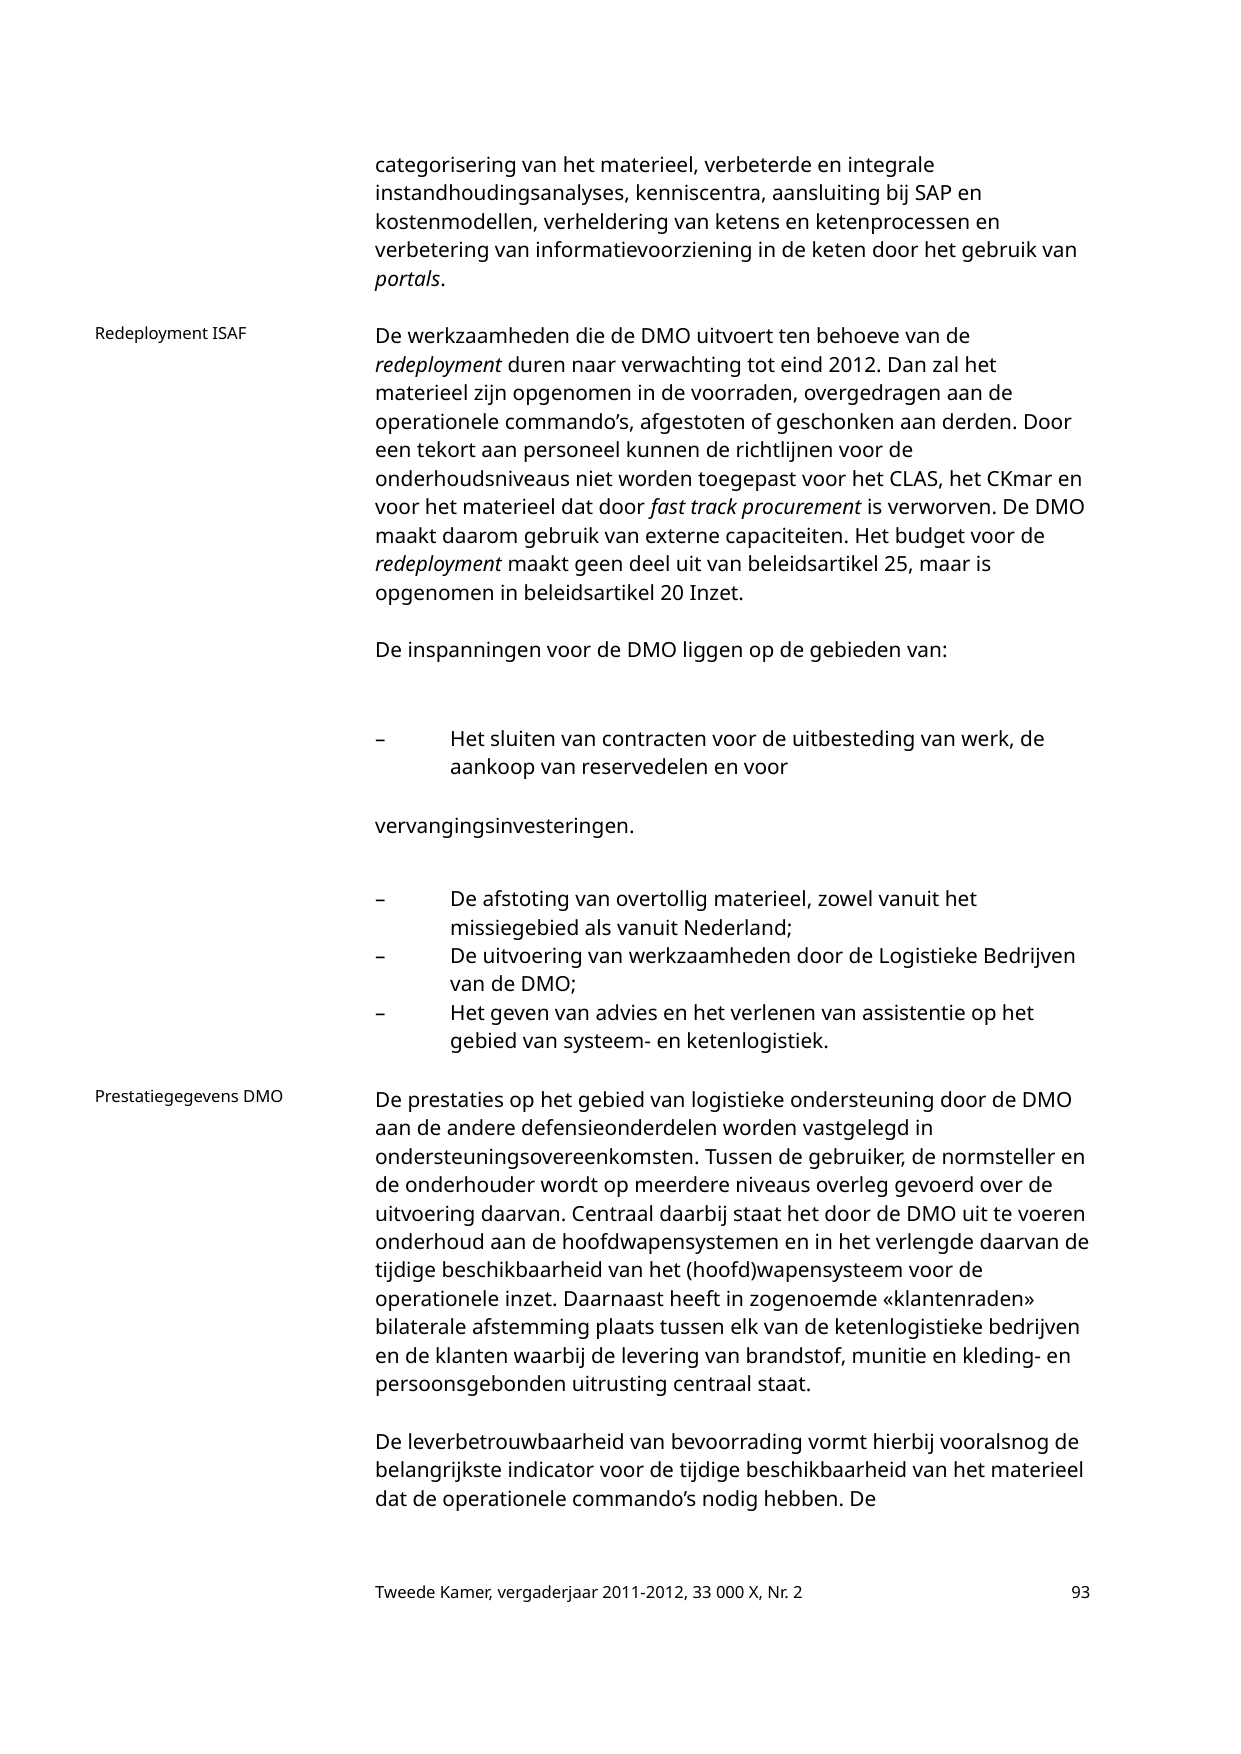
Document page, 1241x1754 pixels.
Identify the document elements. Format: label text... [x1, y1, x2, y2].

text vervangingsinvesteringen. [375, 811, 1090, 839]
text De prestaties op het gebied van logistieke ondersteuning door de DMO aan de andere defensieonderdelen worden vastgelegd in ondersteuningsovereenkomsten. Tussen de gebruiker, de normsteller en de onderhouder wordt op meerdere niveaus overleg gevoerd over de uitvoering daarvan. Centraal daarbij staat het door de DMO uit te voeren onderhoud aan de hoofdwapensystemen en in het verlengde daarvan de tijdige beschikbaarheid van het (hoofd)wapensysteem voor de operationele inzet. Daarnaast heeft in zogenoemde «klantenraden» bilaterale afstemming plaats tussen elk van de ketenlogistieke bedrijven en de klanten waarbij de levering van brandstof, munitie en kleding- en persoonsgebonden uitrusting centraal staat. [375, 1085, 1090, 1398]
list De uitvoering van werkzaamheden door de Logistieke Bedrijven van de DMO; [375, 941, 1090, 998]
text De werkzaamheden die de DMO uitvoert ten behoeve van de redeployment duren naar verwachting tot eind 2012. Dan zal het materieel zijn opgenomen in de voorraden, overgedragen aan de operationele commando’s, afgestoten of geschonken aan derden. Door een tekort aan personeel kunnen de richtlijnen voor de onderhoudsniveaus niet worden toegepast voor het CLAS, het CKmar en voor het materieel dat door fast track procurement is verworven. De DMO maakt daarom gebruik van externe capaciteiten. Het budget voor de redeployment maakt geen deel uit van beleidsartikel 25, maar is opgenomen in beleidsartikel 20 Inzet. [375, 322, 1090, 606]
text categorisering van het materieel, verbeterde en integrale instandhoudingsanalyses, kenniscentra, aansluiting bij SAP en kostenmodellen, verheldering van ketens en ketenprocessen en verbetering van informatievoorziening in de keten door het gebruik van portals. [375, 150, 1090, 292]
list Het sluiten van contracten voor de uitbesteding van werk, de aankoop van reservedelen en voor [375, 724, 1090, 781]
list Het geven van advies en het verlenen van assistentie op het gebied van systeem- en ketenlogistiek. [375, 998, 1090, 1055]
text Prestatiegegevens DMO [94, 1085, 328, 1108]
text De leverbetrouwbaarheid van bevoorrading vormt hierbij vooralsnog de belangrijkste indicator voor de tijdige beschikbaarheid van het materieel dat de operationele commando’s nodig hebben. De [375, 1427, 1090, 1512]
text Redeployment ISAF [94, 322, 328, 344]
text De inspanningen voor de DMO liggen op de gebieden van: [375, 636, 1090, 664]
list De afstoting van overtollig materieel, zowel vanuit het missiegebied als vanuit Nederland; [375, 884, 1090, 941]
